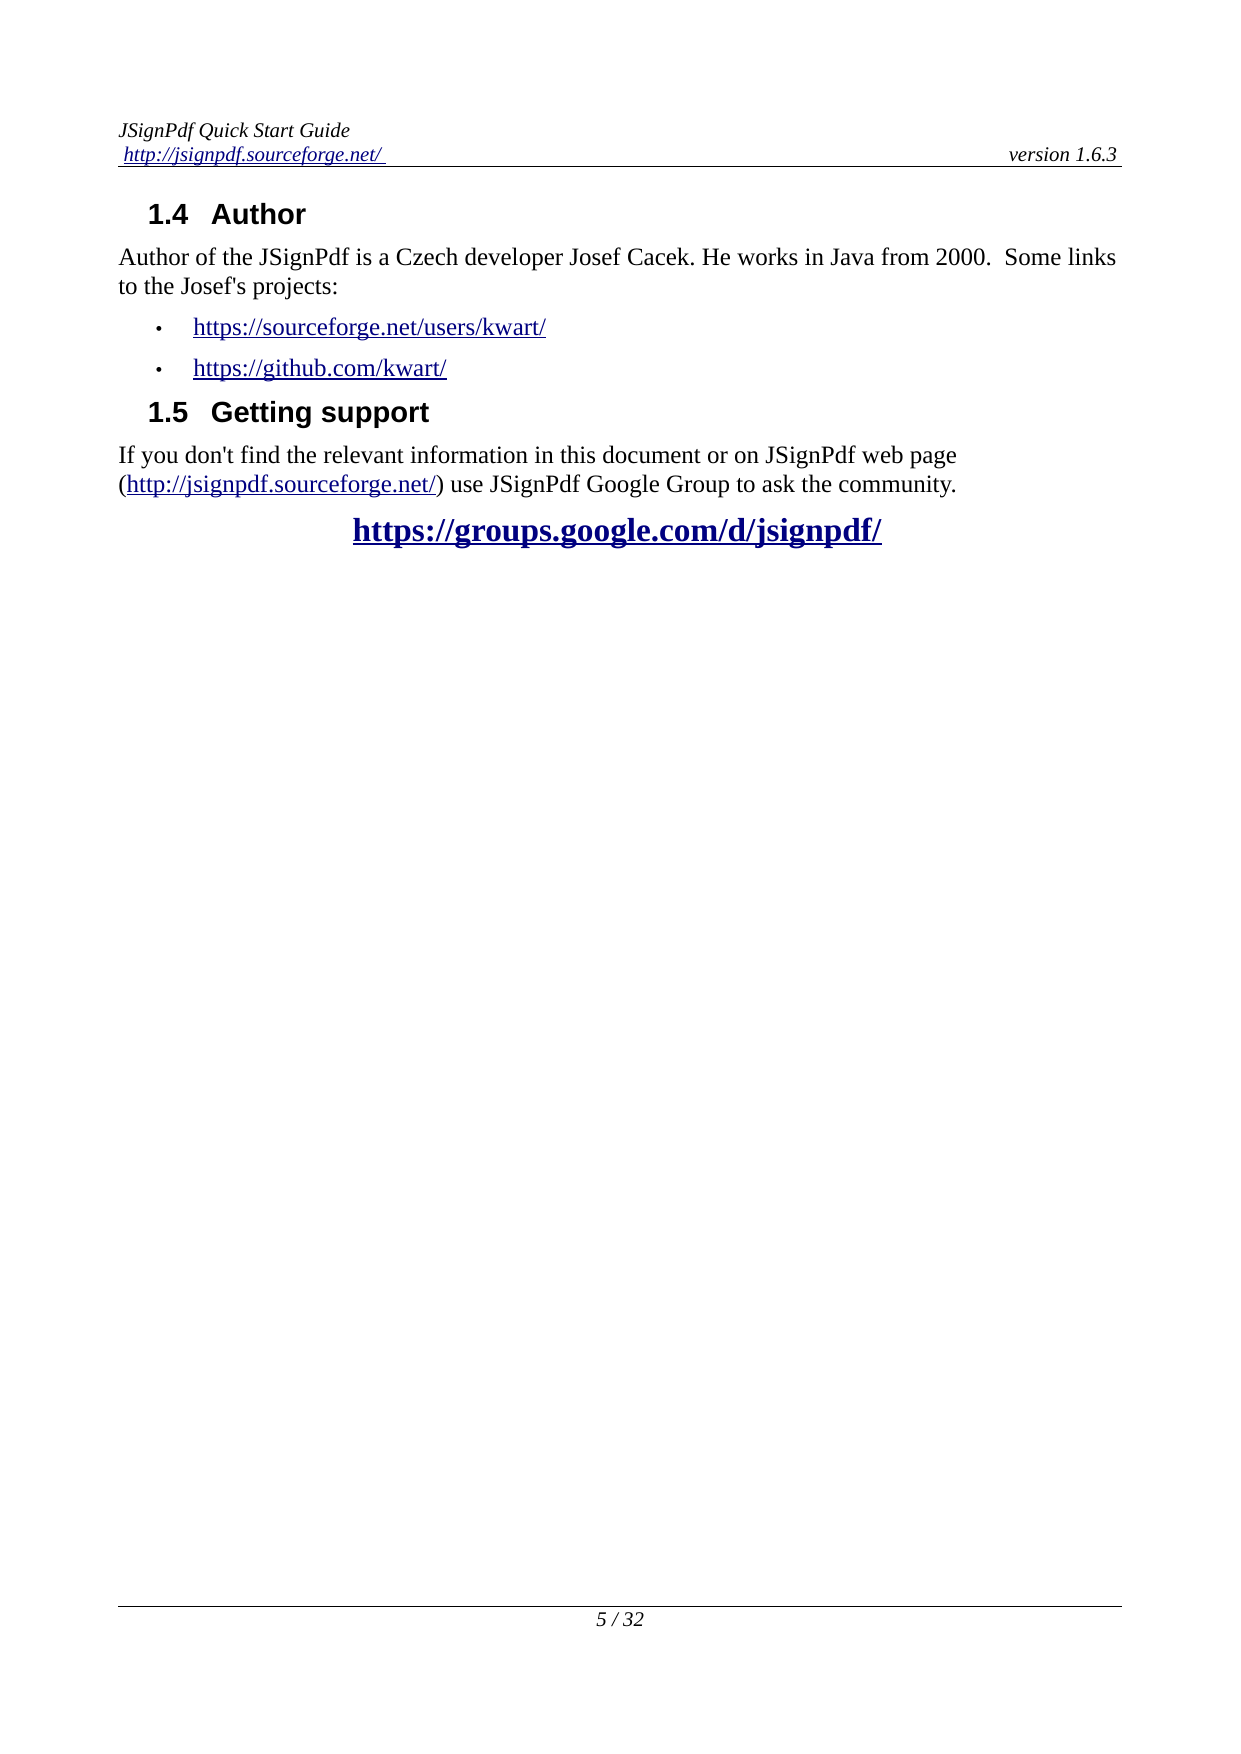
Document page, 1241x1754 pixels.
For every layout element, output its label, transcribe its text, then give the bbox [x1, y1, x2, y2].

text https://groups.google.com/d/jsignpdf/ [118, 510, 1122, 548]
subtitle Author [148, 197, 1116, 230]
list https://sourceforge.net/users/kwart/ [156, 312, 1122, 341]
list https://github.com/kwart/ [156, 353, 1122, 382]
text Author of the JSignPdf is a Czech developer Josef Cacek. He works in Java from 2000. Some links to the Josef's projects: [118, 242, 1122, 299]
text If you don't find the relevant information in this document or on JSignPdf web page (http://jsignpdf.sourceforge.net/) use JSignPdf Google Group to ask the community. [118, 440, 1122, 497]
subtitle Getting support [148, 394, 1116, 428]
